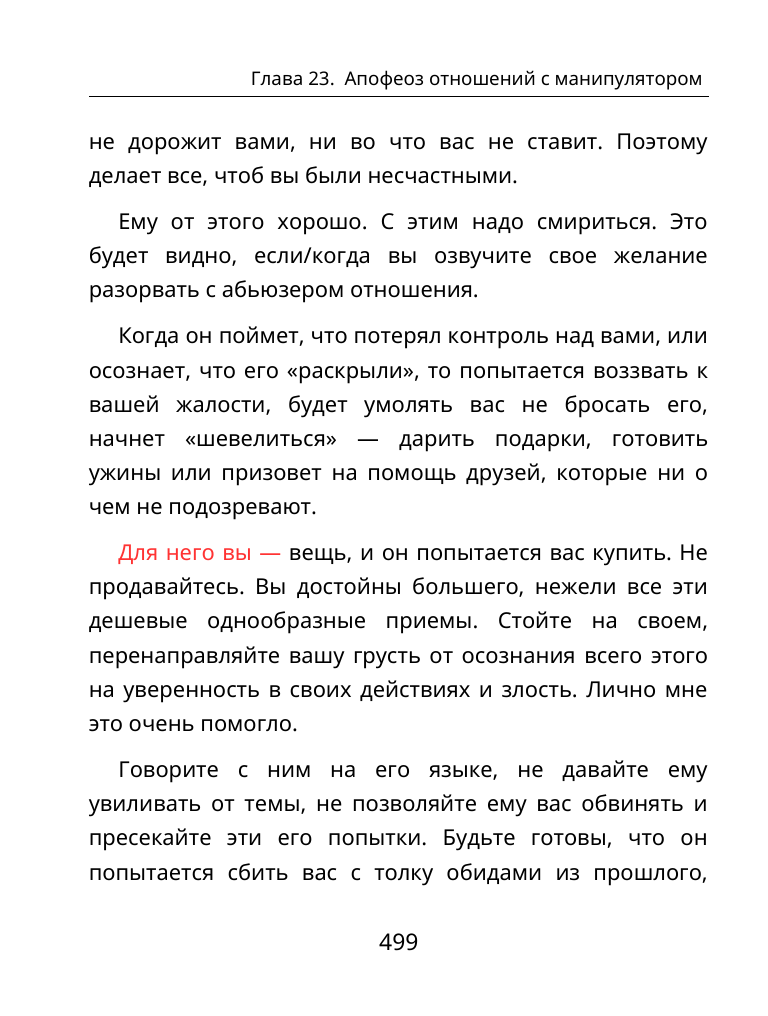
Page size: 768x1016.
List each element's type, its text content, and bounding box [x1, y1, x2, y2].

text Когда он поймет, что потерял контроль над вами, или осознает, что его «раскрыли», то попытается воззвать к вашей жалости, будет умолять вас не бросать его, начнет «шевелиться» — дарить подарки, готовить ужины или призовет на помощь друзей, которые ни о чем не подозревают. [88, 320, 709, 521]
text Говорите с ним на его языке, не давайте ему увиливать от темы, не позволяйте ему вас обвинять и пресекайте эти его попытки. Будьте готовы, что он попытается сбить вас с толку обидами из прошлого, [88, 754, 709, 886]
text не дорожит вами, ни во что вас не ставит. Поэтому делает все, чтоб вы были несчастными. [88, 126, 709, 190]
text Для него вы — вещь, и он попытается вас купить. Не продавайтесь. Вы достойны большего, нежели все эти дешевые однообразные приемы. Стойте на своем, перенаправляйте вашу грусть от осознания всего этого на уверенность в своих действиях и злость. Лично мне это очень помогло. [88, 537, 709, 738]
text Ему от этого хорошо. С этим надо смириться. Это будет видно, если/когда вы озвучите свое желание разорвать с абьюзером отношения. [88, 206, 709, 304]
